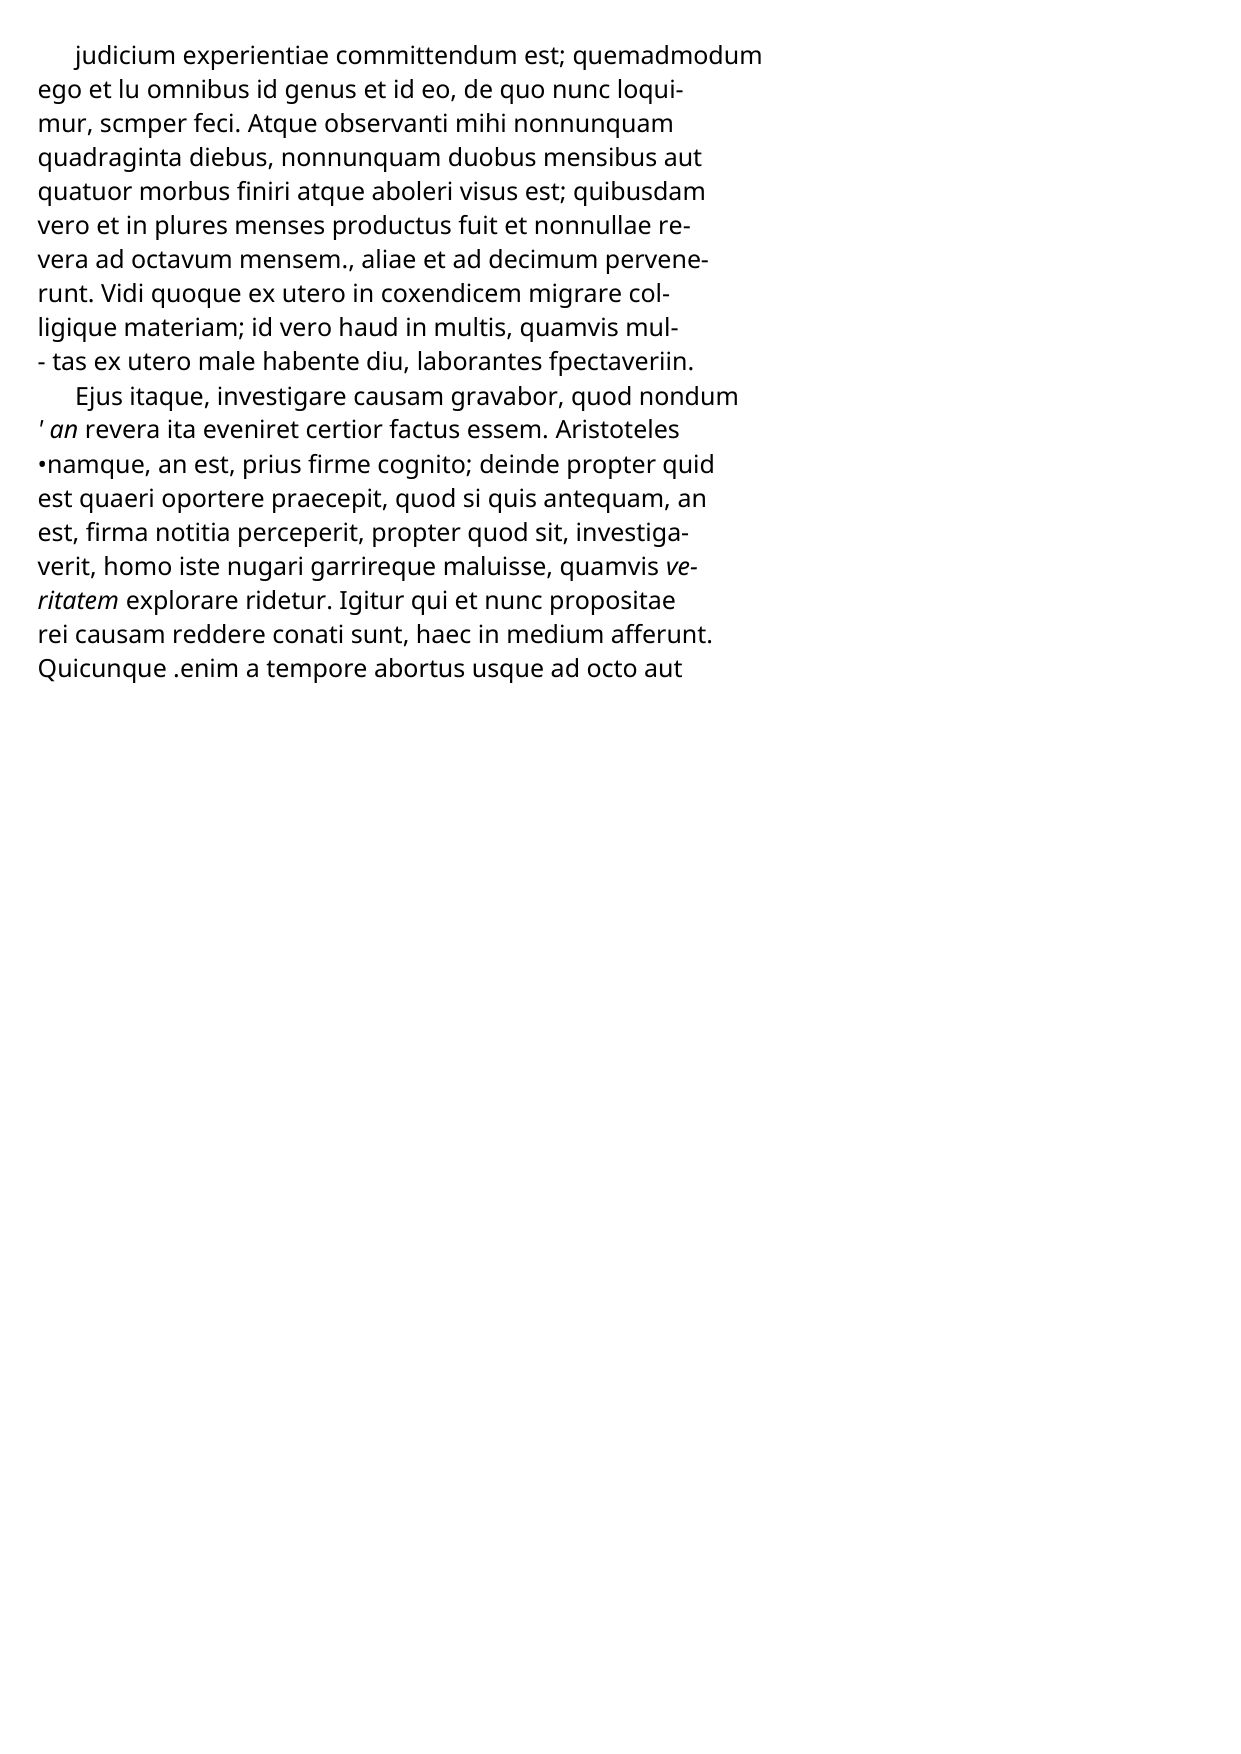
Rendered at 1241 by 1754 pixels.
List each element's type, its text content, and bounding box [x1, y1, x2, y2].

text Ejus itaque, investigare causam gravabor, quod nondum ' an revera ita eveniret certior factus essem. Aristoteles •namque, an est, prius firme cognito; deinde propter quid est quaeri oportere praecepit, quod si quis antequam, an est, firma notitia perceperit, propter quod sit, investiga- verit, homo iste nugari garrireque maluisse, quamvis ve- ritatem explorare ridetur. Igitur qui et nunc propositae rei causam reddere conati sunt, haec in medium afferunt. Quicunque .enim a tempore abortus usque ad octo aut [37, 378, 1203, 685]
text judicium experientiae committendum est; quemadmodum ego et lu omnibus id genus et id eo, de quo nunc loqui- mur, scmper feci. Atque observanti mihi nonnunquam quadraginta diebus, nonnunquam duobus mensibus aut quatuor morbus finiri atque aboleri visus est; quibusdam vero et in plures menses productus fuit et nonnullae re- vera ad octavum mensem., aliae et ad decimum pervene- runt. Vidi quoque ex utero in coxendicem migrare col- ligique materiam; id vero haud in multis, quamvis mul- - tas ex utero male habente diu, laborantes fpectaveriin. [37, 37, 1203, 378]
